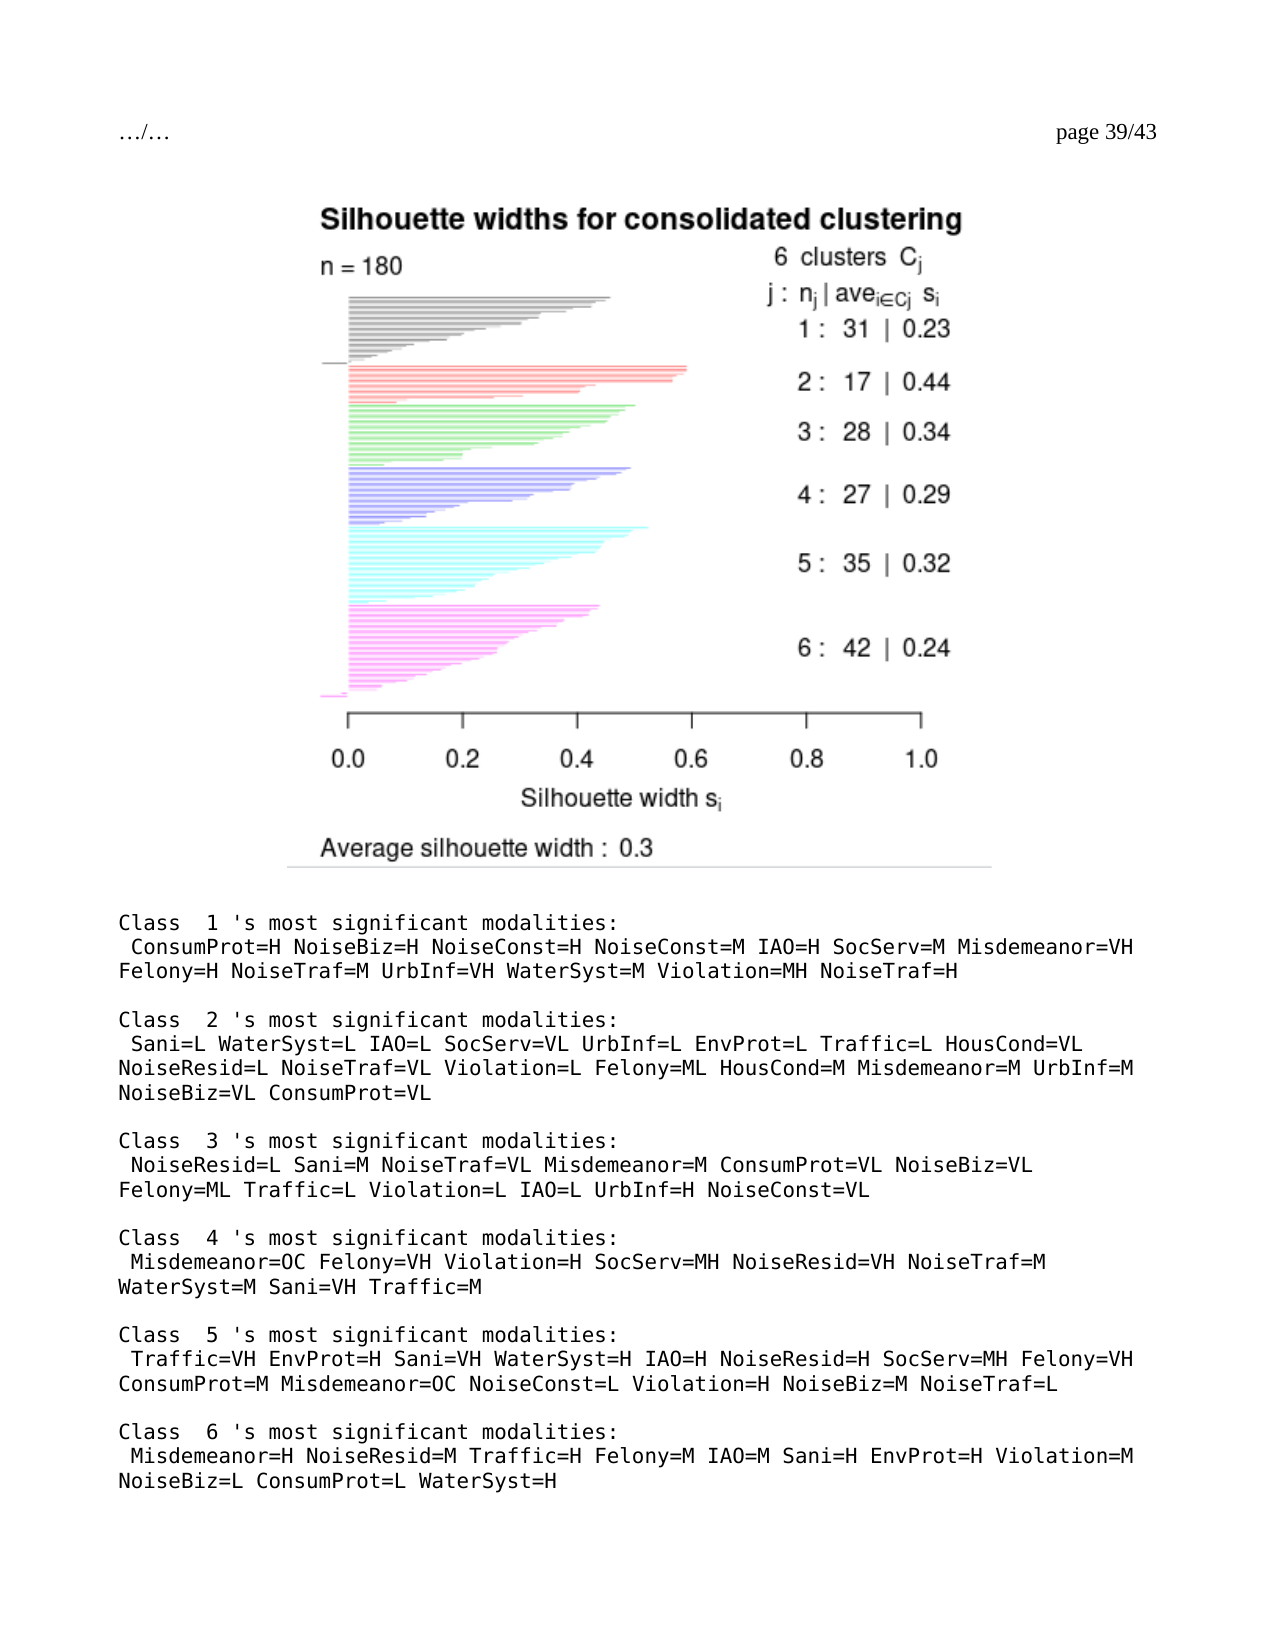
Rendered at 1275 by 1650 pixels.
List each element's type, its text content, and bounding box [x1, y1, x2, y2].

text Class 4 's most significant modalities: [118, 1226, 1157, 1250]
text ConsumProt=H NoiseBiz=H NoiseConst=H NoiseConst=M IAO=H SocServ=M Misdemeanor=VH Felony=H NoiseTraf=M UrbInf=VH WaterSyst=M Violation=MH NoiseTraf=H [118, 935, 1157, 983]
text Sani=L WaterSyst=L IAO=L SocServ=VL UrbInf=L EnvProt=L Traffic=L HousCond=VL NoiseResid=L NoiseTraf=VL Violation=L Felony=ML HousCond=M Misdemeanor=M UrbInf=M NoiseBiz=VL ConsumProt=VL [118, 1032, 1157, 1105]
text Class 2 's most significant modalities: [118, 1008, 1157, 1032]
text Traffic=VH EnvProt=H Sani=VH WaterSyst=H IAO=H NoiseResid=H SocServ=MH Felony=VH ConsumProt=M Misdemeanor=OC NoiseConst=L Violation=H NoiseBiz=M NoiseTraf=L [118, 1347, 1157, 1396]
text Class 6 's most significant modalities: [118, 1420, 1157, 1444]
text Misdemeanor=OC Felony=VH Violation=H SocServ=MH NoiseResid=VH NoiseTraf=M WaterSyst=M Sani=VH Traffic=M [118, 1250, 1157, 1299]
picture [287, 186, 992, 868]
text Class 1 's most significant modalities: [118, 911, 1157, 935]
text Class 3 's most significant modalities: [118, 1129, 1157, 1153]
text Class 5 's most significant modalities: [118, 1323, 1157, 1347]
text Misdemeanor=H NoiseResid=M Traffic=H Felony=M IAO=M Sani=H EnvProt=H Violation=M NoiseBiz=L ConsumProt=L WaterSyst=H [118, 1444, 1157, 1493]
text NoiseResid=L Sani=M NoiseTraf=VL Misdemeanor=M ConsumProt=VL NoiseBiz=VL Felony=ML Traffic=L Violation=L IAO=L UrbInf=H NoiseConst=VL [118, 1153, 1157, 1202]
